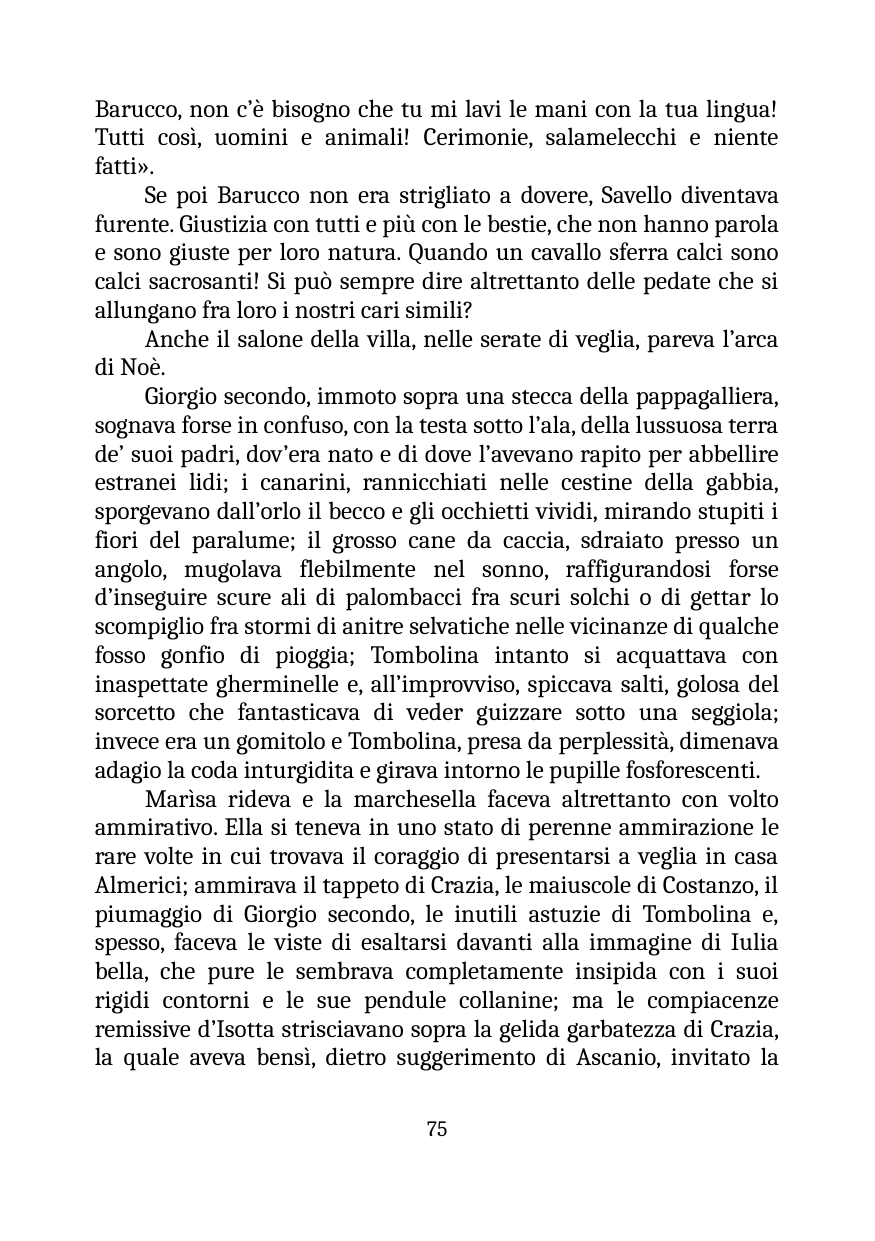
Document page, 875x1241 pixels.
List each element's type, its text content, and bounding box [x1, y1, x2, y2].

text Barucco, non c’è bisogno che tu mi lavi le mani con la tua lingua! Tutti così, uomini e animali! Cerimonie, salamelecchi e niente fatti». [94, 94, 779, 181]
text Giorgio secondo, immoto sopra una stecca della pappagalliera, sognava forse in confuso, con la testa sotto l’ala, della lussuosa terra de’ suoi padri, dov’era nato e di dove l’avevano rapito per abbellire estranei lidi; i canarini, rannicchiati nelle cestine della gabbia, sporgevano dall’orlo il becco e gli occhietti vividi, mirando stupiti i fiori del paralume; il grosso cane da caccia, sdraiato presso un angolo, mugolava flebilmente nel sonno, raffigurandosi forse d’inseguire scure ali di palombacci fra scuri solchi o di gettar lo scompiglio fra stormi di anitre selvatiche nelle vicinanze di qualche fosso gonfio di pioggia; Tombolina intanto si acquattava con inaspettate gherminelle e, all’improvviso, spiccava salti, golosa del sorcetto che fantasticava di veder guizzare sotto una seggiola; invece era un gomitolo e Tombolina, presa da perplessità, dimenava adagio la coda inturgidita e girava intorno le pupille fosforescenti. [94, 382, 779, 784]
text Anche il salone della villa, nelle serate di veglia, pareva l’arca di Noè. [94, 324, 779, 382]
text Marìsa rideva e la marchesella faceva altrettanto con volto ammirativo. Ella si teneva in uno stato di perenne ammirazione le rare volte in cui trovava il coraggio di presentarsi a veglia in casa Almerici; ammirava il tappeto di Crazia, le maiuscole di Costanzo, il piumaggio di Giorgio secondo, le inutili astuzie di Tombolina e, spesso, faceva le viste di esaltarsi davanti alla immagine di Iulia bella, che pure le sembrava completamente insipida con i suoi rigidi contorni e le sue pendule collanine; ma le compiacenze remissive d’Isotta strisciavano sopra la gelida garbatezza di Crazia, la quale aveva bensì, dietro suggerimento di Ascanio, invitato la [94, 784, 779, 1072]
text Se poi Barucco non era strigliato a dovere, Savello diventava furente. Giustizia con tutti e più con le bestie, che non hanno parola e sono giuste per loro natura. Quando un cavallo sferra calci sono calci sacrosanti! Si può sempre dire altrettanto delle pedate che si allungano fra loro i nostri cari simili? [94, 181, 779, 324]
